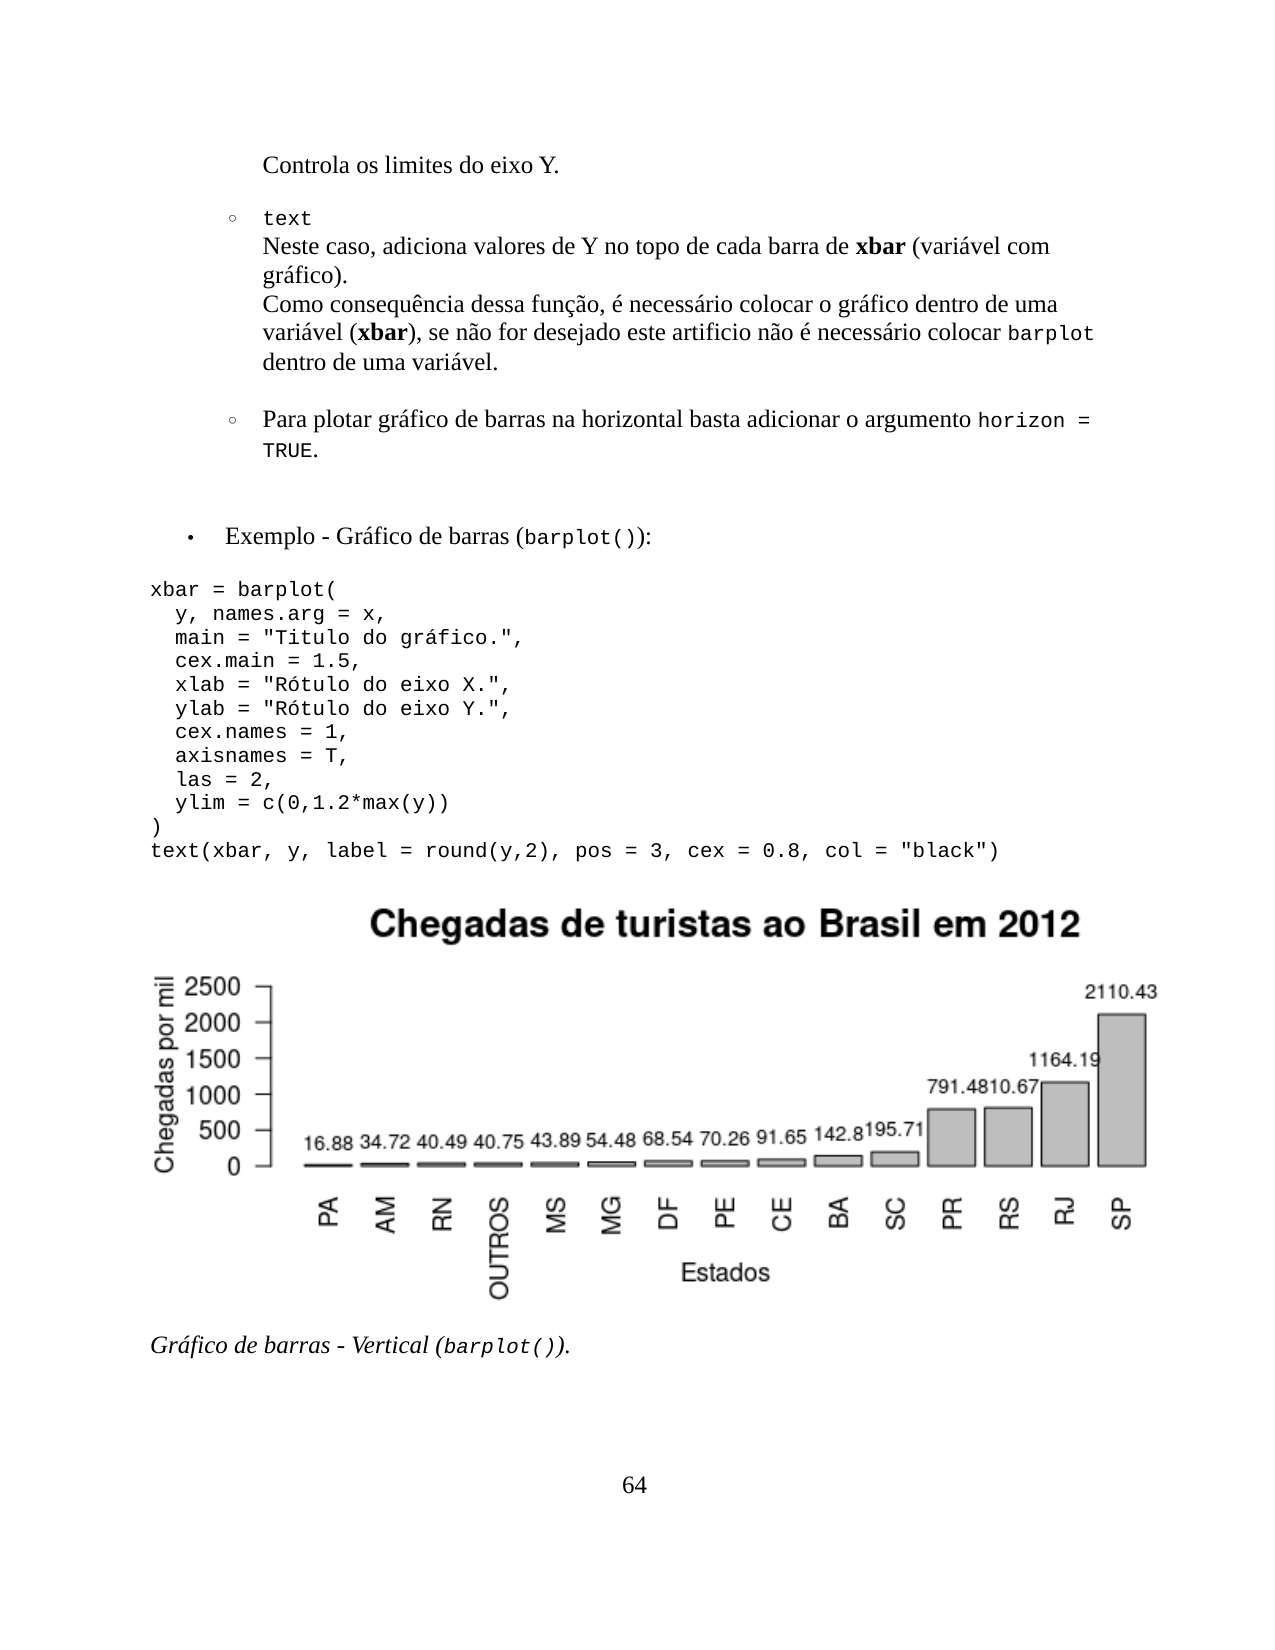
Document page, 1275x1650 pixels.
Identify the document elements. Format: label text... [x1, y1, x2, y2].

text xbar = barplot( [150, 579, 1125, 603]
text las = 2, [150, 769, 1125, 792]
text ylab = "Rótulo do eixo Y.", [150, 698, 1125, 721]
picture [150, 863, 1240, 1318]
text xlab = "Rótulo do eixo X.", [150, 674, 1125, 698]
list Exemplo - Gráfico de barras (barplot()): [187, 521, 1125, 579]
text cex.names = 1, [150, 721, 1125, 745]
text Gráfico de barras - Vertical (barplot()). [150, 1330, 1125, 1360]
text ) [150, 816, 1125, 839]
list ylim Controla os limites do eixo Y. [225, 150, 1125, 207]
text main = "Titulo do gráfico.", [150, 627, 1125, 650]
text ylim = c(0,1.2*max(y)) [150, 792, 1125, 816]
text y, names.arg = x, [150, 603, 1125, 627]
text text(xbar, y, label = round(y,2), pos = 3, cex = 0.8, col = "black") [150, 839, 1125, 863]
text cex.main = 1.5, [150, 650, 1125, 674]
list Para plotar gráfico de barras na horizontal basta adicionar o argumento horizon = TRUE. [225, 404, 1125, 492]
list text Neste caso, adiciona valores de Y no topo de cada barra de xbar (variável com gráfico). Como consequência dessa função, é necessário colocar o gráfico dentro de uma variável (xbar), se não for desejado este artificio não é necessário colocar barplot dentro de uma variável. [225, 207, 1125, 404]
text axisnames = T, [150, 745, 1125, 769]
